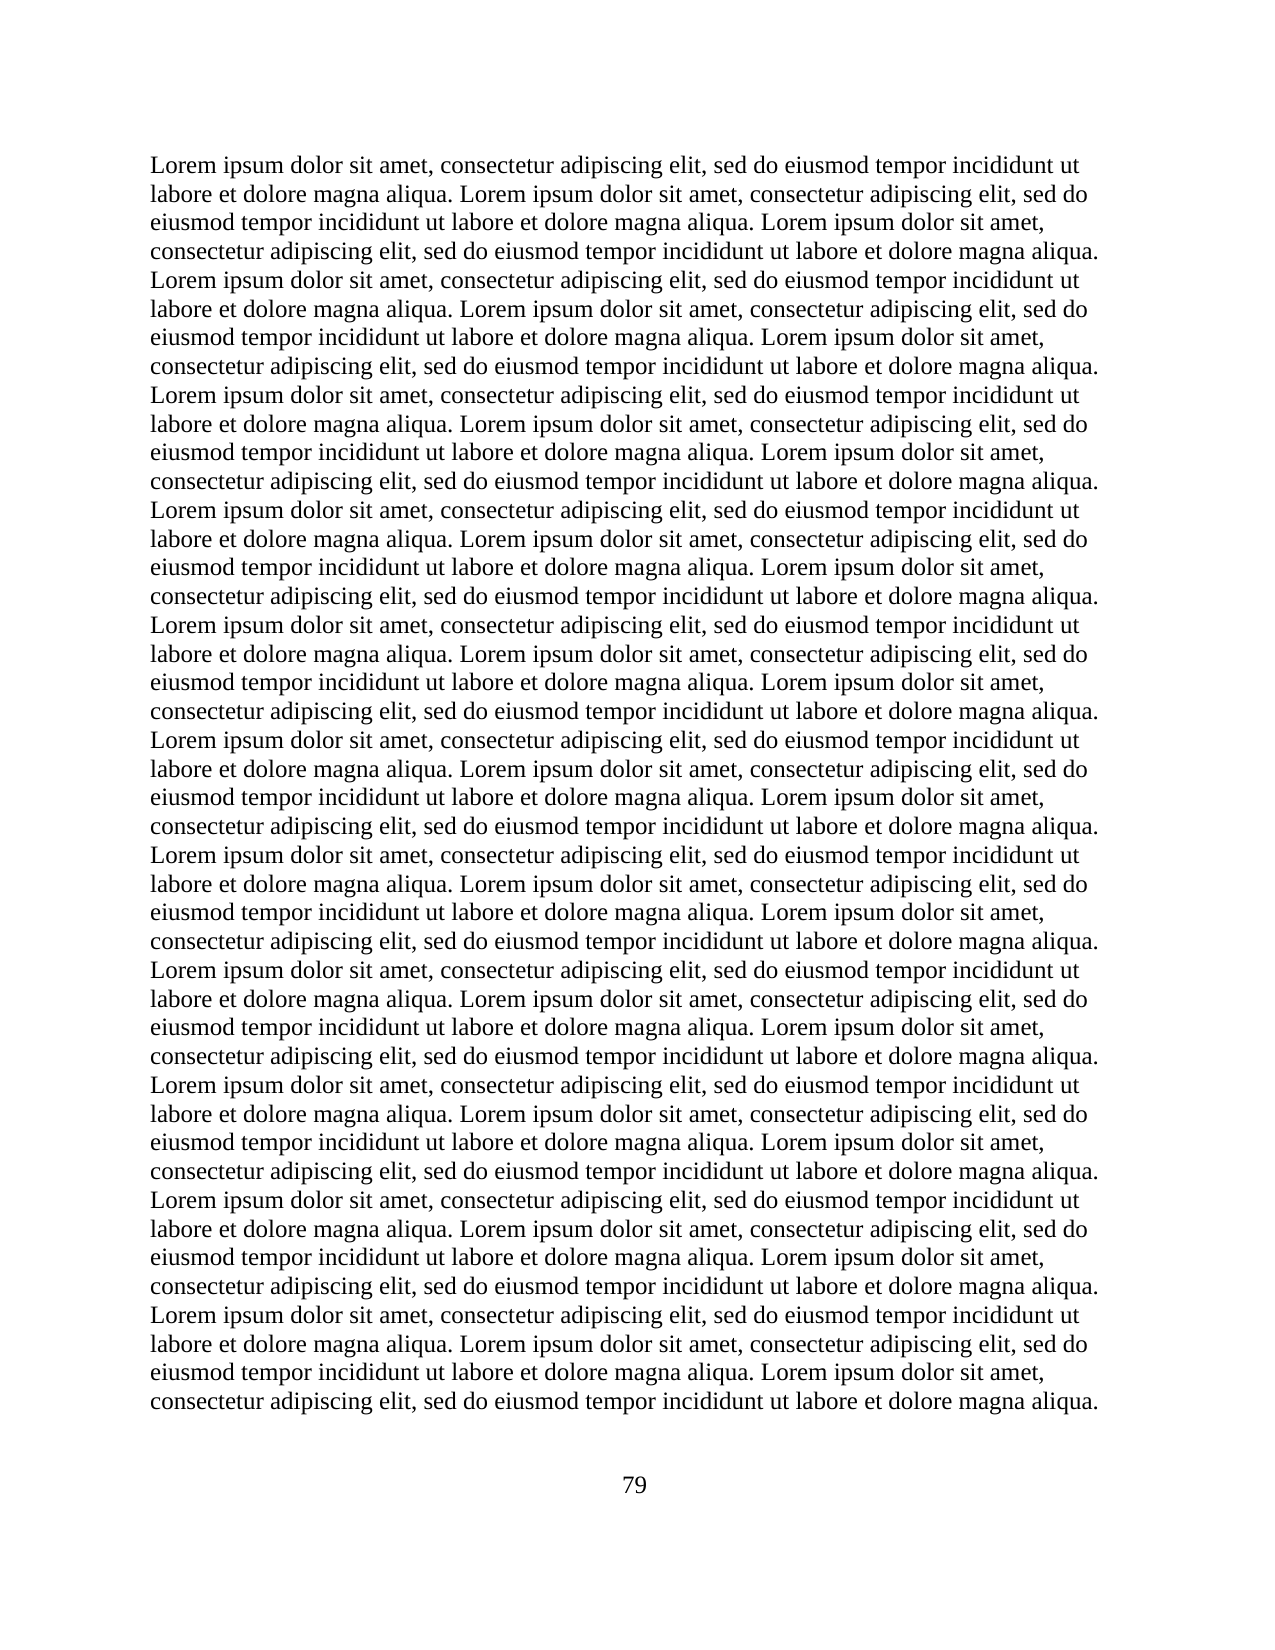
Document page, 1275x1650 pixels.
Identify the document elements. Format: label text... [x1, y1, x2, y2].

text Lorem ipsum dolor sit amet, consectetur adipiscing elit, sed do eiusmod tempor incididunt ut labore et dolore magna aliqua. Lorem ipsum dolor sit amet, consectetur adipiscing elit, sed do eiusmod tempor incididunt ut labore et dolore magna aliqua. Lorem ipsum dolor sit amet, consectetur adipiscing elit, sed do eiusmod tempor incididunt ut labore et dolore magna aliqua. Lorem ipsum dolor sit amet, consectetur adipiscing elit, sed do eiusmod tempor incididunt ut labore et dolore magna aliqua. Lorem ipsum dolor sit amet, consectetur adipiscing elit, sed do eiusmod tempor incididunt ut labore et dolore magna aliqua. Lorem ipsum dolor sit amet, consectetur adipiscing elit, sed do eiusmod tempor incididunt ut labore et dolore magna aliqua. Lorem ipsum dolor sit amet, consectetur adipiscing elit, sed do eiusmod tempor incididunt ut labore et dolore magna aliqua. Lorem ipsum dolor sit amet, consectetur adipiscing elit, sed do eiusmod tempor incididunt ut labore et dolore magna aliqua. Lorem ipsum dolor sit amet, consectetur adipiscing elit, sed do eiusmod tempor incididunt ut labore et dolore magna aliqua. Lorem ipsum dolor sit amet, consectetur adipiscing elit, sed do eiusmod tempor incididunt ut labore et dolore magna aliqua. Lorem ipsum dolor sit amet, consectetur adipiscing elit, sed do eiusmod tempor incididunt ut labore et dolore magna aliqua. Lorem ipsum dolor sit amet, consectetur adipiscing elit, sed do eiusmod tempor incididunt ut labore et dolore magna aliqua. Lorem ipsum dolor sit amet, consectetur adipiscing elit, sed do eiusmod tempor incididunt ut labore et dolore magna aliqua. Lorem ipsum dolor sit amet, consectetur adipiscing elit, sed do eiusmod tempor incididunt ut labore et dolore magna aliqua. Lorem ipsum dolor sit amet, consectetur adipiscing elit, sed do eiusmod tempor incididunt ut labore et dolore magna aliqua. Lorem ipsum dolor sit amet, consectetur adipiscing elit, sed do eiusmod tempor incididunt ut labore et dolore magna aliqua. Lorem ipsum dolor sit amet, consectetur adipiscing elit, sed do eiusmod tempor incididunt ut labore et dolore magna aliqua. Lorem ipsum dolor sit amet, consectetur adipiscing elit, sed do eiusmod tempor incididunt ut labore et dolore magna aliqua. Lorem ipsum dolor sit amet, consectetur adipiscing elit, sed do eiusmod tempor incididunt ut labore et dolore magna aliqua. Lorem ipsum dolor sit amet, consectetur adipiscing elit, sed do eiusmod tempor incididunt ut labore et dolore magna aliqua. Lorem ipsum dolor sit amet, consectetur adipiscing elit, sed do eiusmod tempor incididunt ut labore et dolore magna aliqua. Lorem ipsum dolor sit amet, consectetur adipiscing elit, sed do eiusmod tempor incididunt ut labore et dolore magna aliqua. Lorem ipsum dolor sit amet, consectetur adipiscing elit, sed do eiusmod tempor incididunt ut labore et dolore magna aliqua. Lorem ipsum dolor sit amet, consectetur adipiscing elit, sed do eiusmod tempor incididunt ut labore et dolore magna aliqua. Lorem ipsum dolor sit amet, consectetur adipiscing elit, sed do eiusmod tempor incididunt ut labore et dolore magna aliqua. Lorem ipsum dolor sit amet, consectetur adipiscing elit, sed do eiusmod tempor incididunt ut labore et dolore magna aliqua. Lorem ipsum dolor sit amet, consectetur adipiscing elit, sed do eiusmod tempor incididunt ut labore et dolore magna aliqua. Lorem ipsum dolor sit amet, consectetur adipiscing elit, sed do eiusmod tempor incididunt ut labore et dolore magna aliqua. Lorem ipsum dolor sit amet, consectetur adipiscing elit, sed do eiusmod tempor incididunt ut labore et dolore magna aliqua. Lorem ipsum dolor sit amet, consectetur adipiscing elit, sed do eiusmod tempor incididunt ut labore et dolore magna aliqua. Lorem ipsum dolor sit amet, consectetur adipiscing elit, sed do eiusmod tempor incididunt ut labore et dolore magna aliqua. Lorem ipsum dolor sit amet, consectetur adipiscing elit, sed do eiusmod tempor incididunt ut labore et dolore magna aliqua. Lorem ipsum dolor sit amet, consectetur adipiscing elit, sed do eiusmod tempor incididunt ut labore et dolore magna aliqua. [150, 150, 1125, 1415]
